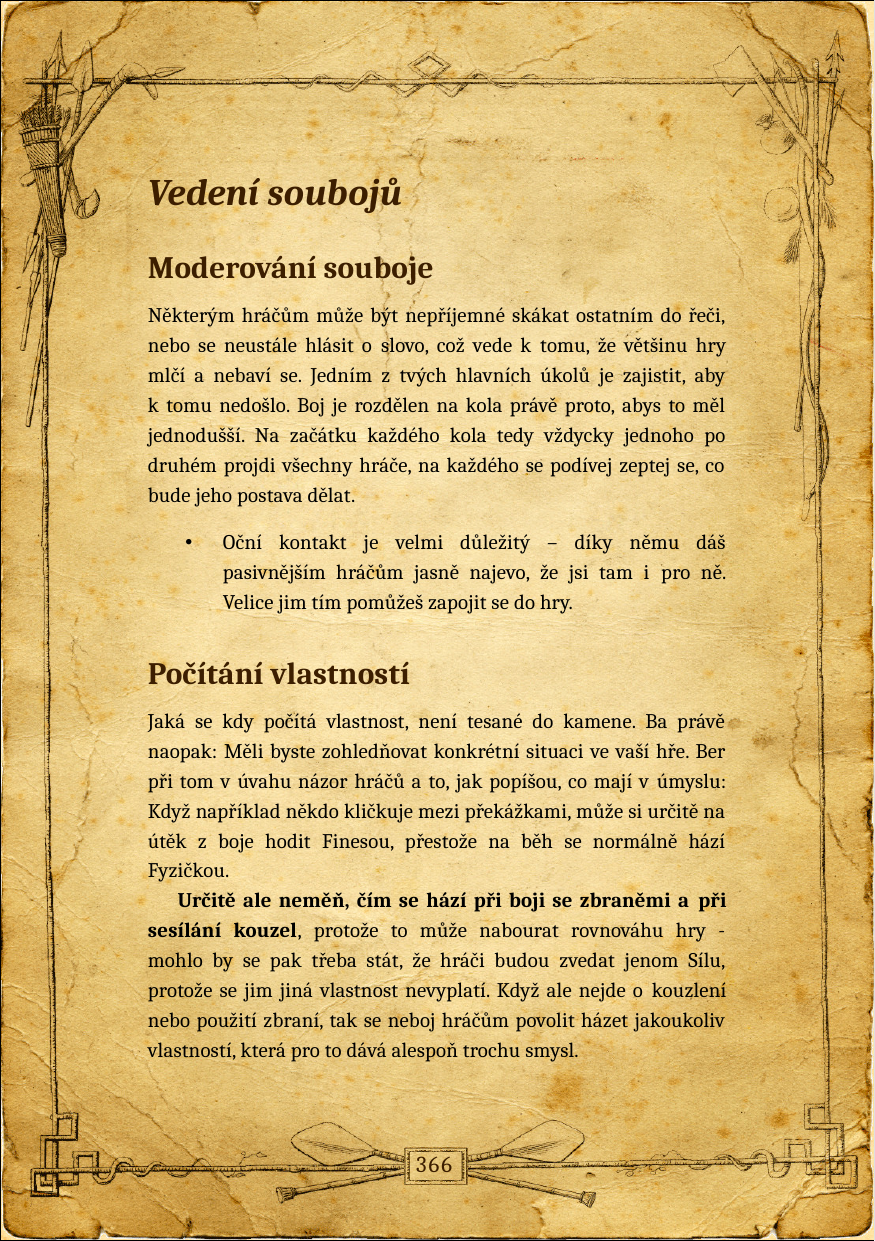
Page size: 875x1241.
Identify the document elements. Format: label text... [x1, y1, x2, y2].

text Jaká se kdy počítá vlastnost, není tesané do kamene. Ba právě naopak: Měli byste zohledňovat konkrétní situaci ve vaší hře. Ber při tom v⁠ úvahu názor hráčů a⁠ to, jak popíšou, co mají v⁠ úmyslu: Když například někdo kličkuje mezi překážkami, může si určitě na útěk z⁠ boje hodit Finesou, přestože na běh se normálně hází Fyzičkou. Určitě ale neměň, čím se hází při boji se zbraněmi a⁠ při sesílání kouzel, protože to může nabourat rovnováhu hry - mohlo by se pak třeba stát, že hráči budou zvedat jenom Sílu, protože se jim jiná vlastnost nevyplatí. Když ale nejde o⁠ kouzlení nebo použití zbraní, tak se neboj hráčům povolit házet jakoukoliv vlastností, která pro to dává alespoň trochu smysl. [148, 710, 726, 1062]
picture [1, 1, 874, 1240]
subtitle Vedení soubojů [148, 172, 726, 215]
subtitle Moderování souboje [148, 250, 726, 286]
subtitle Počítání vlastností [148, 656, 726, 692]
list Oční kontakt je velmi důležitý – díky němu dáš pasivnějším hráčům jasně najevo, že jsi tam i⁠ pro ně. Velice jim tím pomůžeš zapojit se do hry. [185, 531, 726, 615]
text Některým hráčům může být nepříjemné skákat ostatním do řeči, nebo se neustále hlásit o⁠ slovo, což vede k⁠ tomu, že většinu hry mlčí a⁠ nebaví se. Jedním z⁠ tvých hlavních úkolů je zajistit, aby k⁠ tomu nedošlo. Boj je rozdělen na kola právě proto, abys to měl jednodušší. Na začátku každého kola tedy vždycky jednoho po druhém projdi všechny hráče, na každého se podívej zeptej se, co bude jeho postava dělat. [148, 304, 726, 507]
